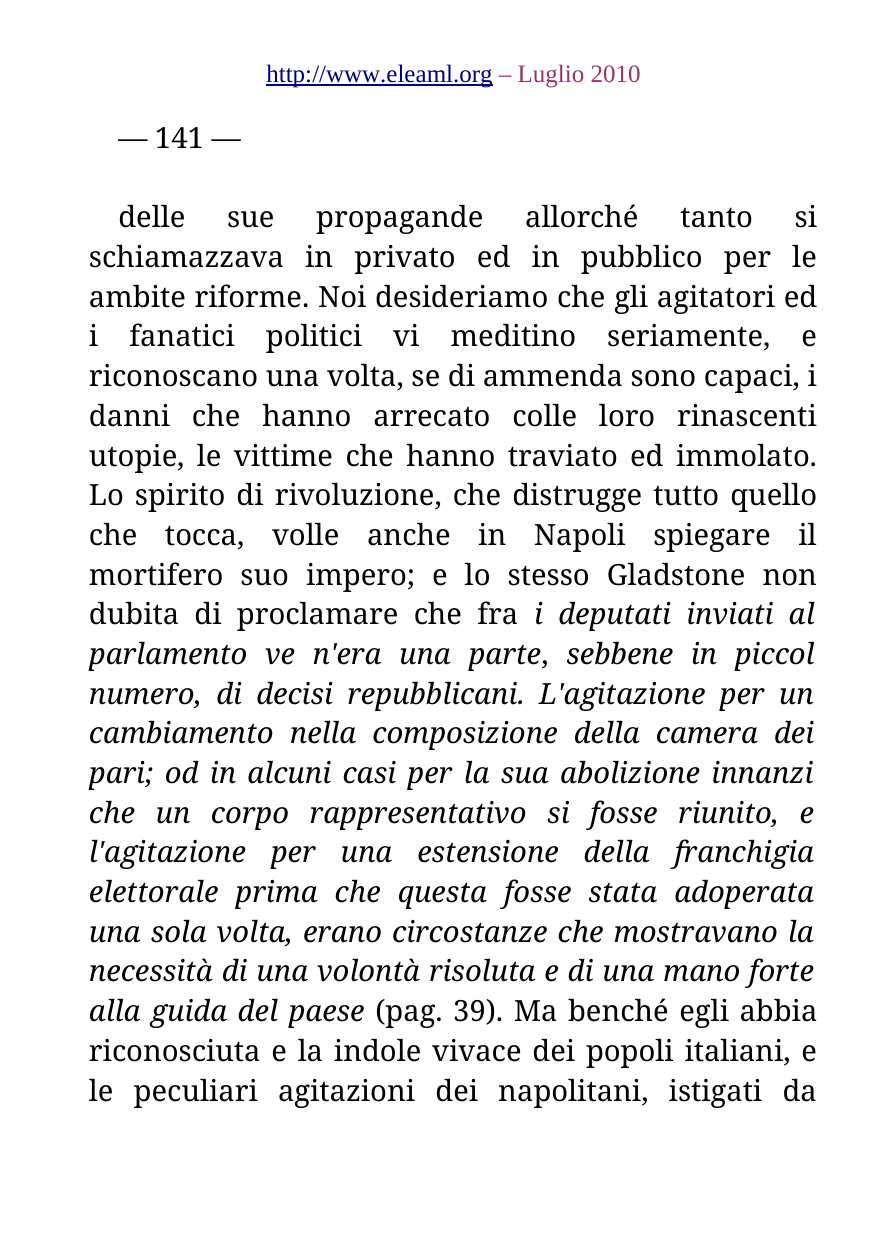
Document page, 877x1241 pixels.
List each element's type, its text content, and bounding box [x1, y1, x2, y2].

text — 141 — [89, 117, 818, 157]
text delle sue propagande allorché tanto si schiamazzava in privato ed in pubblico per le ambite riforme. Noi desideriamo che gli agitatori ed i fanatici politici vi meditino seriamente, e riconoscano una volta, se di ammenda sono capaci, i danni che hanno arrecato colle loro rinascenti utopie, le vittime che hanno traviato ed immolato. Lo spirito di rivoluzione, che distrugge tutto quello che tocca, volle anche in Napoli spiegare il mortifero suo impero; e lo stesso Gladstone non dubita di proclamare che fra i deputati inviati al parlamento ve n'era una parte, sebbene in piccol numero, di decisi repubblicani. L'agitazione per un cambiamento nella composizione della camera dei pari; od in alcuni casi per la sua abolizione innanzi che un corpo rappresentativo si fosse riunito, e l'agitazione per una estensione della franchigia elettorale prima che questa fosse stata adoperata una sola volta, erano circostanze che mostravano la necessità di una volontà risoluta e di una mano forte alla guida del paese (pag. 39). Ma benché egli abbia riconosciuta e la indole vivace dei popoli italiani, e le peculiari agitazioni dei napolitani, istigati da [89, 197, 818, 1109]
